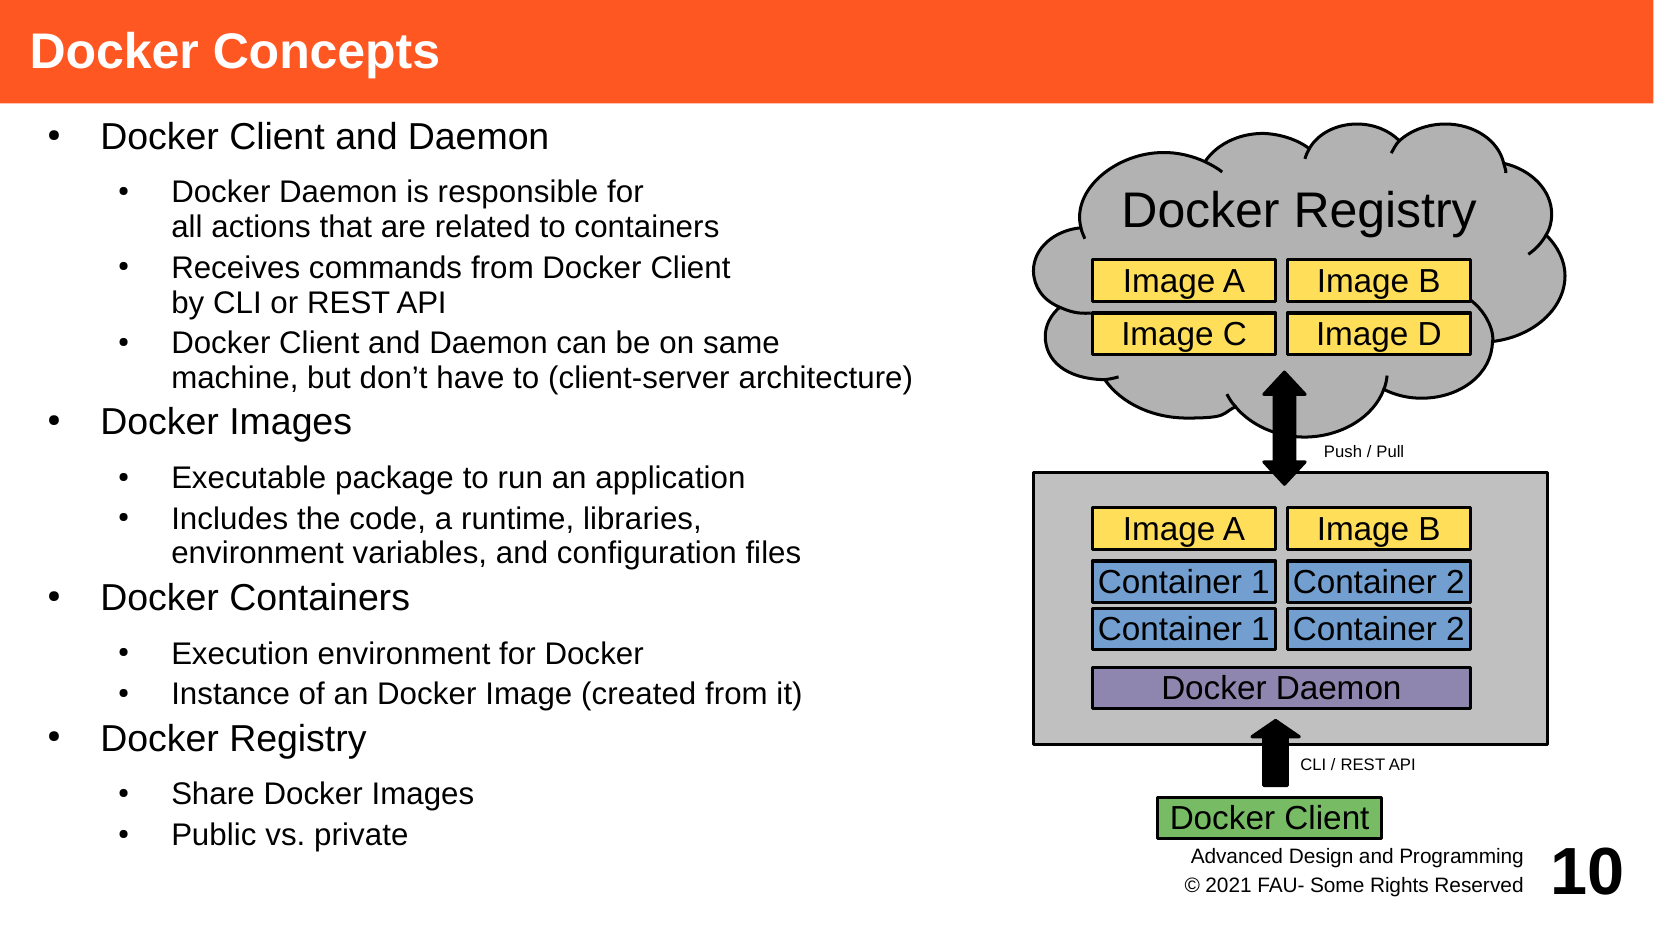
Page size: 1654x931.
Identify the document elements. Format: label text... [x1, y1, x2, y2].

text_box Container 1 [1092, 608, 1276, 650]
text_box CLI / REST API [1251, 743, 1465, 787]
text_box Image A [1092, 259, 1276, 302]
text_box Container 1 [1092, 561, 1276, 603]
text_box Docker Daemon [1092, 667, 1471, 709]
text_box [1033, 165, 1566, 430]
list Docker Client and Daemon Docker Daemon is responsible for all actions that are related to containers Receives commands from Docker Client by CLI or REST API Docker Client and Daemon can be on same machine, but don’t have to (client-server architecture) Docker Images Executable package to run an application Includes the code, a runtime, libraries, environment variables, and configuration files Docker Containers Execution environment for Docker Instance of an Docker Image (created from it) Docker Registry Share Docker Images Public vs. private [29, 115, 928, 931]
text_box Image A [1092, 507, 1276, 550]
text_box Container 2 [1287, 608, 1471, 650]
text_box [1227, 133, 1299, 142]
text_box Image D [1287, 312, 1471, 355]
text_box Docker Registry [1086, 142, 1512, 278]
text_box Docker Client [1157, 797, 1382, 839]
text_box Image B [1287, 507, 1471, 550]
text_box [1033, 472, 1548, 745]
text_box [1314, 124, 1492, 142]
text_box Image B [1287, 259, 1471, 302]
text_box Push / Pull [1257, 430, 1471, 474]
title Docker Concepts [0, 0, 1654, 104]
text_box Image C [1092, 312, 1276, 355]
text_box Container 2 [1287, 561, 1471, 603]
